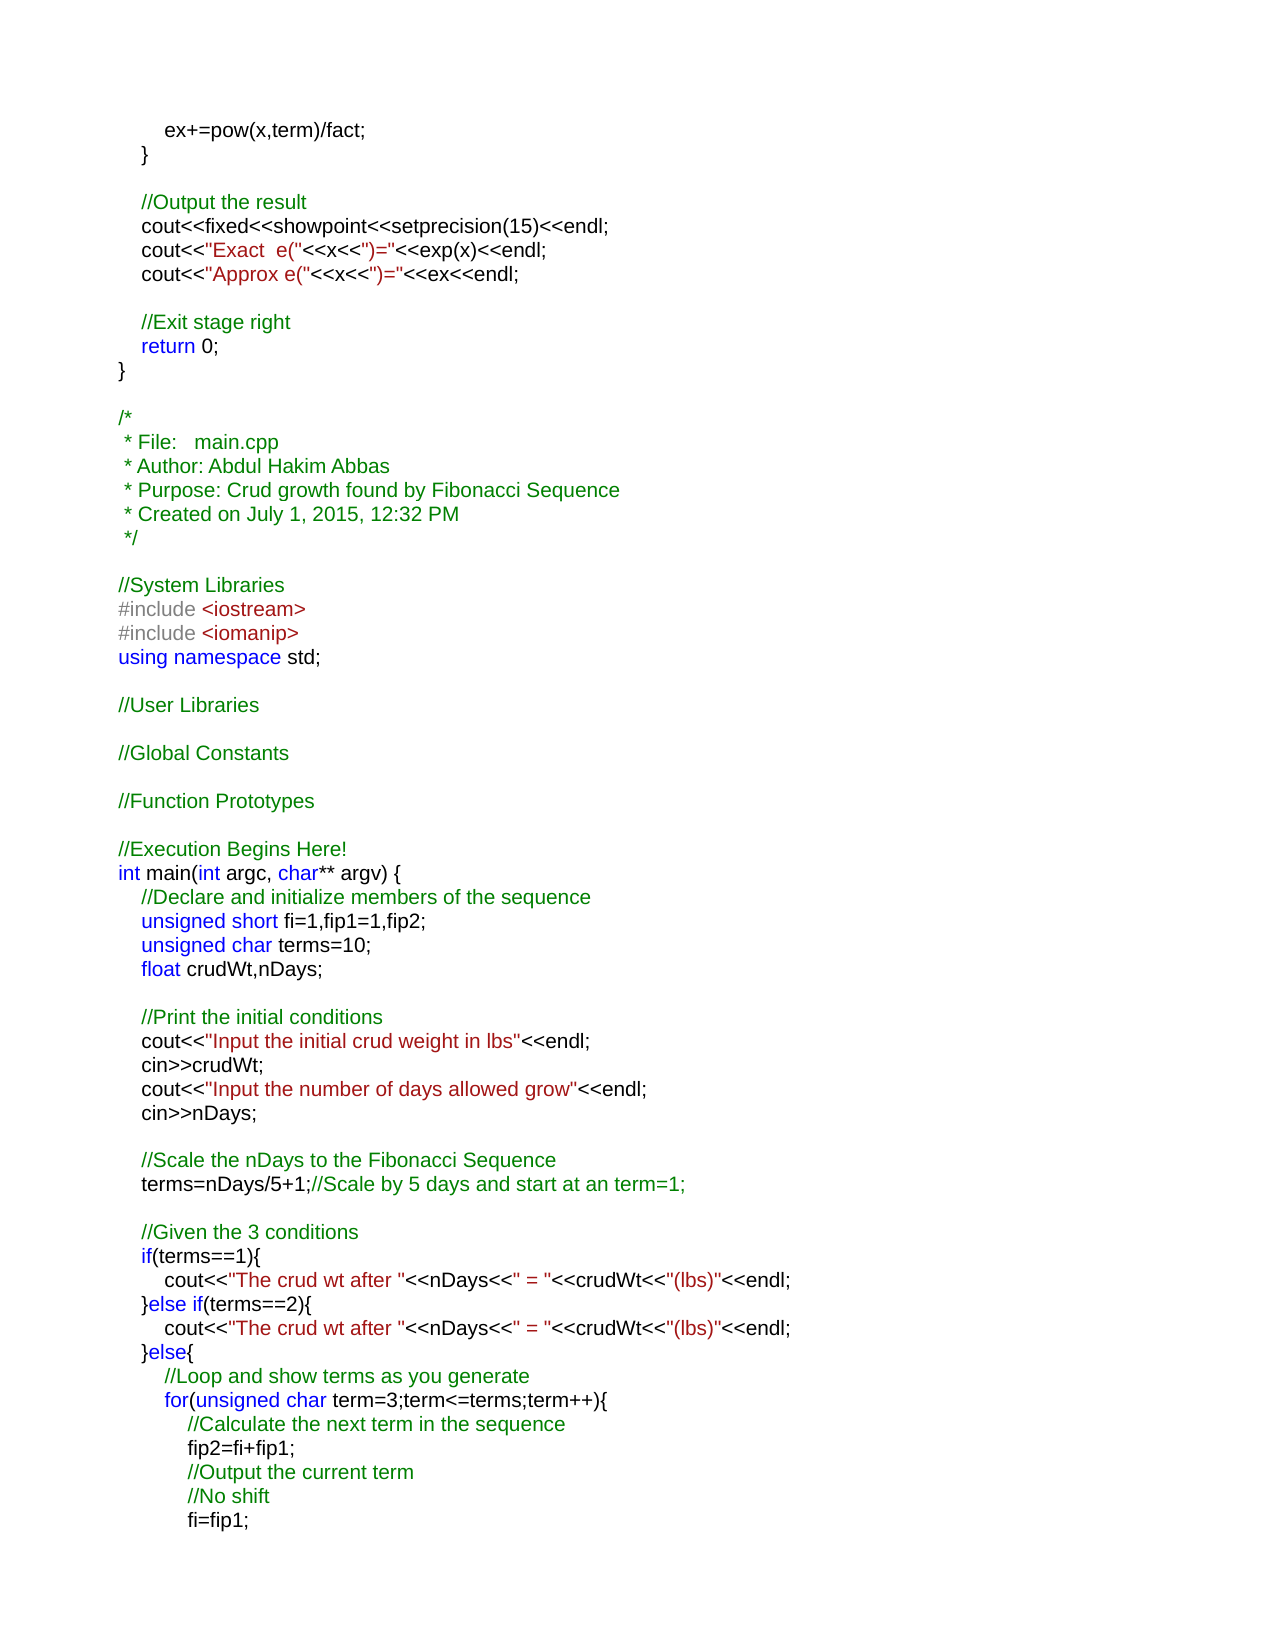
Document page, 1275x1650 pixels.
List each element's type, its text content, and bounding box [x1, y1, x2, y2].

text //User Libraries [118, 693, 1157, 717]
text * Created on July 1, 2015, 12:32 PM [118, 501, 1157, 525]
text unsigned short fi=1,fip1=1,fip2; [118, 909, 1157, 933]
text cin>>nDays; [118, 1100, 1157, 1124]
text //Scale the nDays to the Fibonacci Sequence [118, 1148, 1157, 1172]
text using namespace std; [118, 645, 1157, 669]
text //No shift [118, 1484, 1157, 1508]
text cout<<"Approx e("<<x<<")="<<ex<<endl; [118, 262, 1157, 286]
text unsigned char terms=10; [118, 933, 1157, 957]
text return 0; [118, 334, 1157, 358]
text terms=nDays/5+1;//Scale by 5 days and start at an term=1; [118, 1172, 1157, 1196]
text //Exit stage right [118, 310, 1157, 334]
text if(terms==1){ [118, 1244, 1157, 1268]
text } [118, 358, 1157, 382]
text fip2=fi+fip1; [118, 1436, 1157, 1460]
text * File: main.cpp [118, 429, 1157, 453]
text ex+=pow(x,term)/fact; [118, 118, 1157, 142]
text }else if(terms==2){ [118, 1292, 1157, 1316]
text cout<<"The crud wt after "<<nDays<<" = "<<crudWt<<"(lbs)"<<endl; [118, 1268, 1157, 1292]
text //Output the result [118, 190, 1157, 214]
text //Global Constants [118, 741, 1157, 765]
text cout<<fixed<<showpoint<<setprecision(15)<<endl; [118, 214, 1157, 238]
text * Author: Abdul Hakim Abbas [118, 453, 1157, 477]
text cout<<"Exact e("<<x<<")="<<exp(x)<<endl; [118, 238, 1157, 262]
text cout<<"Input the number of days allowed grow"<<endl; [118, 1076, 1157, 1100]
text /* [118, 406, 1157, 429]
text }else{ [118, 1340, 1157, 1364]
text cout<<"Input the initial crud weight in lbs"<<endl; [118, 1028, 1157, 1052]
text float crudWt,nDays; [118, 957, 1157, 981]
text //Execution Begins Here! [118, 837, 1157, 861]
text * Purpose: Crud growth found by Fibonacci Sequence [118, 477, 1157, 501]
text //Given the 3 conditions [118, 1220, 1157, 1244]
text fi=fip1; [118, 1508, 1157, 1532]
text //Function Prototypes [118, 789, 1157, 813]
text //Loop and show terms as you generate [118, 1364, 1157, 1388]
text for(unsigned char term=3;term<=terms;term++){ [118, 1388, 1157, 1412]
text } [118, 142, 1157, 166]
text //Declare and initialize members of the sequence [118, 885, 1157, 909]
text cout<<"The crud wt after "<<nDays<<" = "<<crudWt<<"(lbs)"<<endl; [118, 1316, 1157, 1340]
text #include <iostream> [118, 597, 1157, 621]
text int main(int argc, char** argv) { [118, 861, 1157, 885]
text //System Libraries [118, 573, 1157, 597]
text cin>>crudWt; [118, 1052, 1157, 1076]
text #include <iomanip> [118, 621, 1157, 645]
text //Output the current term [118, 1460, 1157, 1484]
text //Calculate the next term in the sequence [118, 1412, 1157, 1436]
text //Print the initial conditions [118, 1004, 1157, 1028]
text */ [118, 525, 1157, 549]
